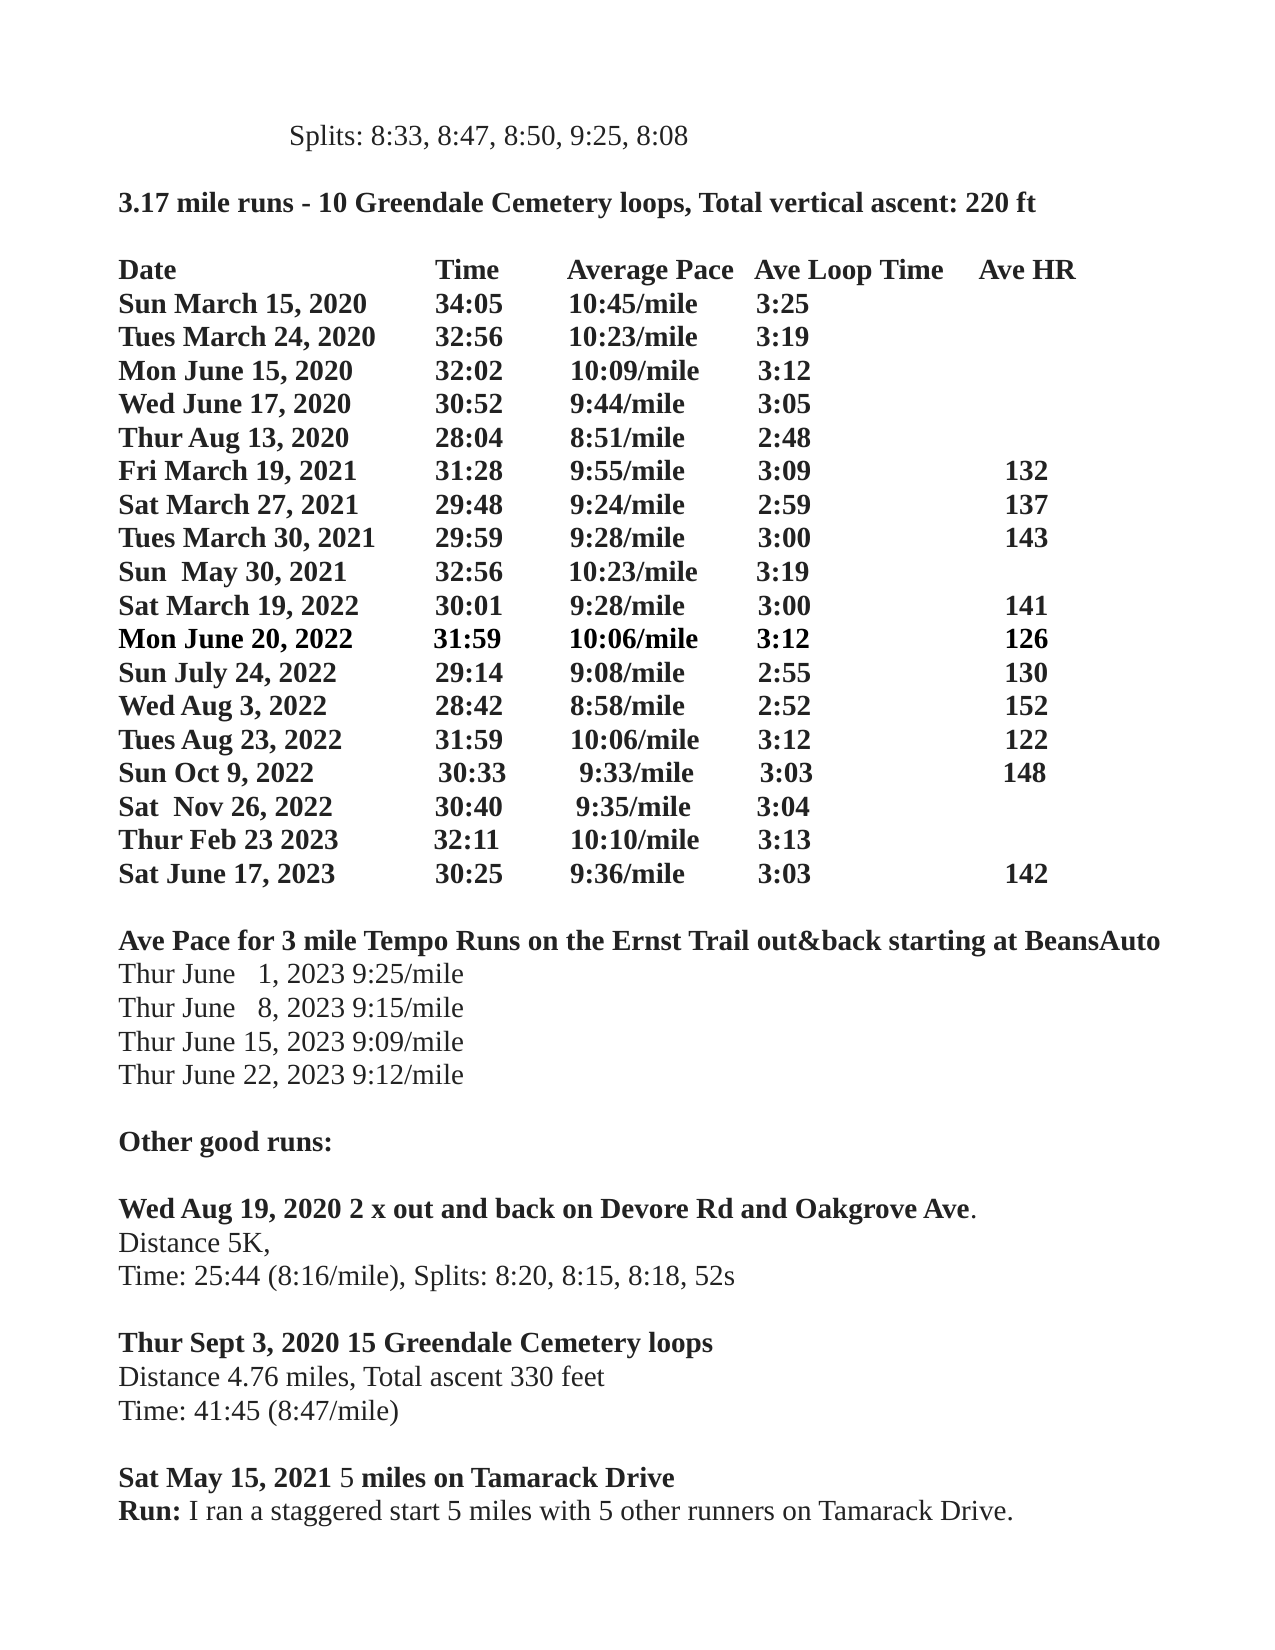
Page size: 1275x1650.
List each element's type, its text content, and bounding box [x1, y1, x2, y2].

text Thur Sept 3, 2020 15 Greendale Cemetery loops [118, 1326, 1161, 1359]
text Time: 41:45 (8:47/mile) [118, 1393, 1161, 1426]
text Sat May 15, 2021 5 miles on Tamarack Drive [118, 1460, 1161, 1493]
text Distance 5K, [118, 1225, 1161, 1258]
text Thur June 1, 2023 9:25/mile [118, 957, 1161, 990]
text Mon June 20, 2022 31:59 10:06/mile 3:12 126 [118, 621, 1157, 655]
text Distance 4.76 miles, Total ascent 330 feet [118, 1359, 1161, 1393]
text Mon June 15, 2020 32:02 10:09/mile 3:12 [118, 353, 1161, 386]
text Ave Pace for 3 mile Tempo Runs on the Ernst Trail out&back starting at BeansAuto [118, 923, 1161, 957]
text Time: 25:44 (8:16/mile), Splits: 8:20, 8:15, 8:18, 52s [118, 1258, 1161, 1292]
text Thur June 15, 2023 9:09/mile [118, 1024, 1161, 1057]
text Wed Aug 3, 2022 28:42 8:58/mile 2:52 152 [118, 688, 1161, 722]
text Sat March 19, 2022 30:01 9:28/mile 3:00 141 [118, 588, 1161, 621]
text Tues March 30, 2021 29:59 9:28/mile 3:00 143 [118, 521, 1161, 554]
list 3.17 mile runs - 10 Greendale Cemetery loops, Total vertical ascent: 220 ft [118, 185, 1161, 219]
text Other good runs: [118, 1124, 1161, 1158]
text Thur June 22, 2023 9:12/mile [118, 1057, 1161, 1091]
text Sun May 30, 2021 32:56 10:23/mile 3:19 [118, 554, 1161, 588]
text Sat June 17, 2023 30:25 9:36/mile 3:03 142 [118, 856, 1161, 889]
text Tues Aug 23, 2022 31:59 10:06/mile 3:12 122 [118, 722, 1161, 755]
text Fri March 19, 2021 31:28 9:55/mile 3:09 132 [118, 453, 1161, 487]
text Sun March 15, 2020 34:05 10:45/mile 3:25 [118, 286, 1161, 319]
text Thur Aug 13, 2020 28:04 8:51/mile 2:48 [118, 420, 1161, 453]
text Tues March 24, 2020 32:56 10:23/mile 3:19 [118, 319, 1161, 353]
text Sat March 27, 2021 29:48 9:24/mile 2:59 137 [118, 487, 1161, 521]
text Sun Oct 9, 2022 30:33 9:33/mile 3:03 148 [118, 755, 1161, 789]
text Thur June 8, 2023 9:15/mile [118, 990, 1161, 1024]
text Wed June 17, 2020 30:52 9:44/mile 3:05 [118, 386, 1161, 420]
text Wed Aug 19, 2020 2 x out and back on Devore Rd and Oakgrove Ave. [118, 1191, 1161, 1225]
text Thur Feb 23 2023 32:11 10:10/mile 3:13 [118, 822, 1161, 856]
text Run: I ran a staggered start 5 miles with 5 other runners on Tamarack Drive. [118, 1493, 1161, 1527]
text Sun July 24, 2022 29:14 9:08/mile 2:55 130 [118, 655, 1161, 688]
text Splits: 8:33, 8:47, 8:50, 9:25, 8:08 [118, 118, 1161, 152]
text Sat Nov 26, 2022 30:40 9:35/mile 3:04 [118, 789, 1161, 822]
text Date Time Average Pace Ave Loop Time Ave HR [118, 252, 1161, 286]
